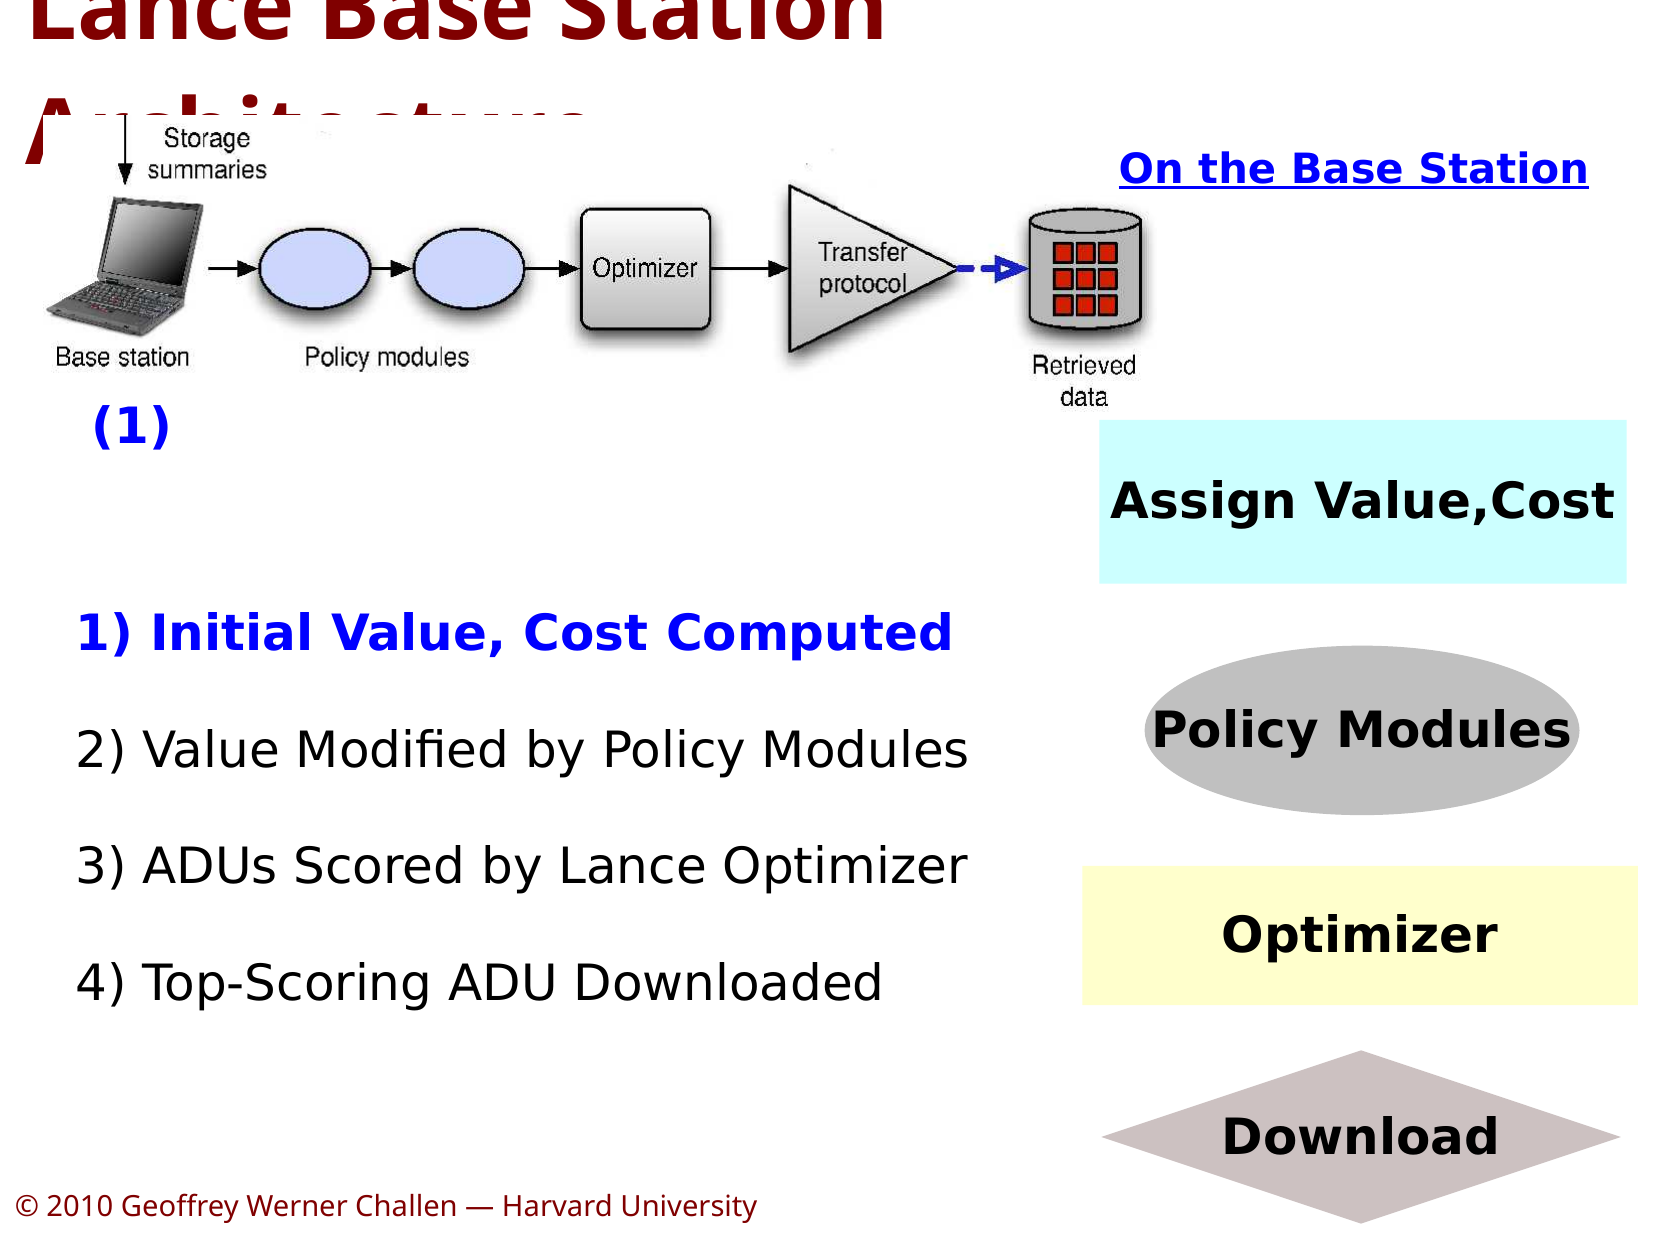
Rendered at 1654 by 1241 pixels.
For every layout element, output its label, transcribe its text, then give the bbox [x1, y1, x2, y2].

text_box 1) Initial Value, Cost Computed 2) Value Modified by Policy Modules 3) ADUs Scored by Lance Optimizer 4) Top-Scoring ADU Downloaded [60, 596, 1568, 1020]
text_box Download [1101, 1050, 1621, 1224]
text_box Optimizer [1082, 865, 1638, 1006]
text_box (1) [77, 389, 203, 463]
text_box Assign Value,Cost [1099, 419, 1627, 584]
title Lance Base Station Architecture [25, 0, 1438, 175]
text_box Policy Modules [1144, 645, 1580, 816]
picture [43, 115, 1160, 412]
text_box On the Base Station [1054, 137, 1654, 201]
